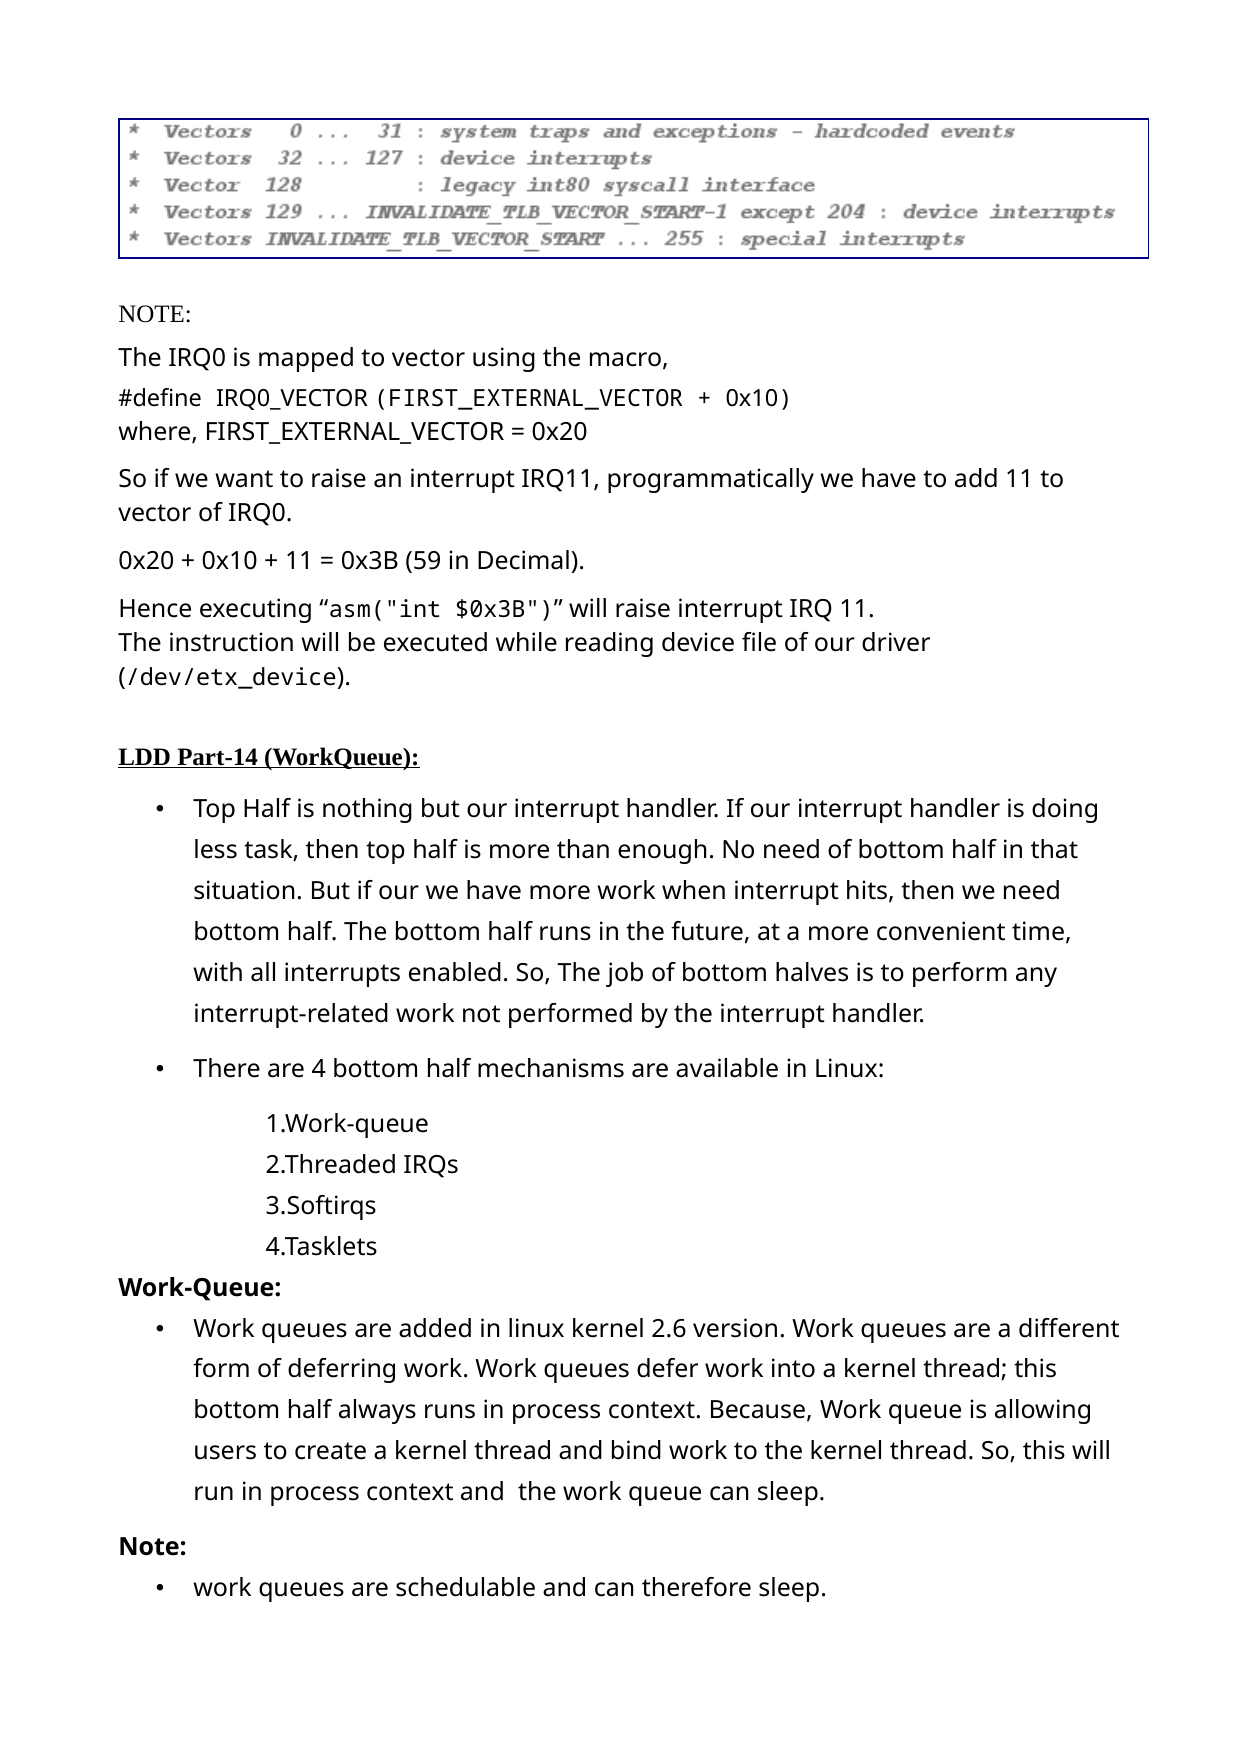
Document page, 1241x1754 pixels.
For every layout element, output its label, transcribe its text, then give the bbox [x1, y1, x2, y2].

text So if we want to raise an interrupt IRQ11, programmatically we have to add 11 to vector of IRQ0. [118, 461, 1122, 529]
text The instruction will be executed while reading device file of our driver (/dev/etx_device). [118, 625, 1122, 693]
list There are 4 bottom half mechanisms are available in Linux: [156, 1051, 1122, 1085]
text Note: [118, 1529, 1122, 1563]
list 4.Tasklets [236, 1228, 1122, 1263]
list Top Half is nothing but our interrupt handler. If our interrupt handler is doing less task, then top half is more than enough. No need of bottom half in that situation. But if our we have more work when interrupt hits, then we need bottom half. The bottom half runs in the future, at a more convenient time, with all interrupts enabled. So, The job of bottom halves is to perform any interrupt-related work not performed by the interrupt handler. [156, 791, 1122, 1029]
text NOTE: [118, 264, 1122, 328]
list 3.Softirqs [236, 1188, 1122, 1222]
list 1.Work-queue [236, 1106, 1122, 1140]
list work queues are schedulable and can therefore sleep. [156, 1570, 1122, 1604]
text LDD Part-14 (WorkQueue): [118, 742, 1122, 771]
text The IRQ0 is mapped to vector using the macro, [118, 339, 1122, 373]
text 0x20 + 0x10 + 11 = 0x3B (59 in Decimal). [118, 543, 1122, 577]
list 2.Threaded IRQs [236, 1147, 1122, 1181]
picture [120, 120, 1148, 257]
text Hence executing “asm("int $0x3B")” will raise interrupt IRQ 11. [118, 591, 1122, 625]
list Work queues are added in linux kernel 2.6 version. Work queues are a different form of deferring work. Work queues defer work into a kernel thread; this bottom half always runs in process context. Because, Work queue is allowing users to create a kernel thread and bind work to the kernel thread. So, this will run in process context and the work queue can sleep. [156, 1310, 1122, 1508]
text where, FIRST_EXTERNAL_VECTOR = 0x20 [118, 413, 1122, 447]
text Work-Queue: [118, 1269, 1122, 1303]
text #define IRQ0_VECTOR (FIRST_EXTERNAL_VECTOR + 0x10) [118, 381, 1122, 413]
